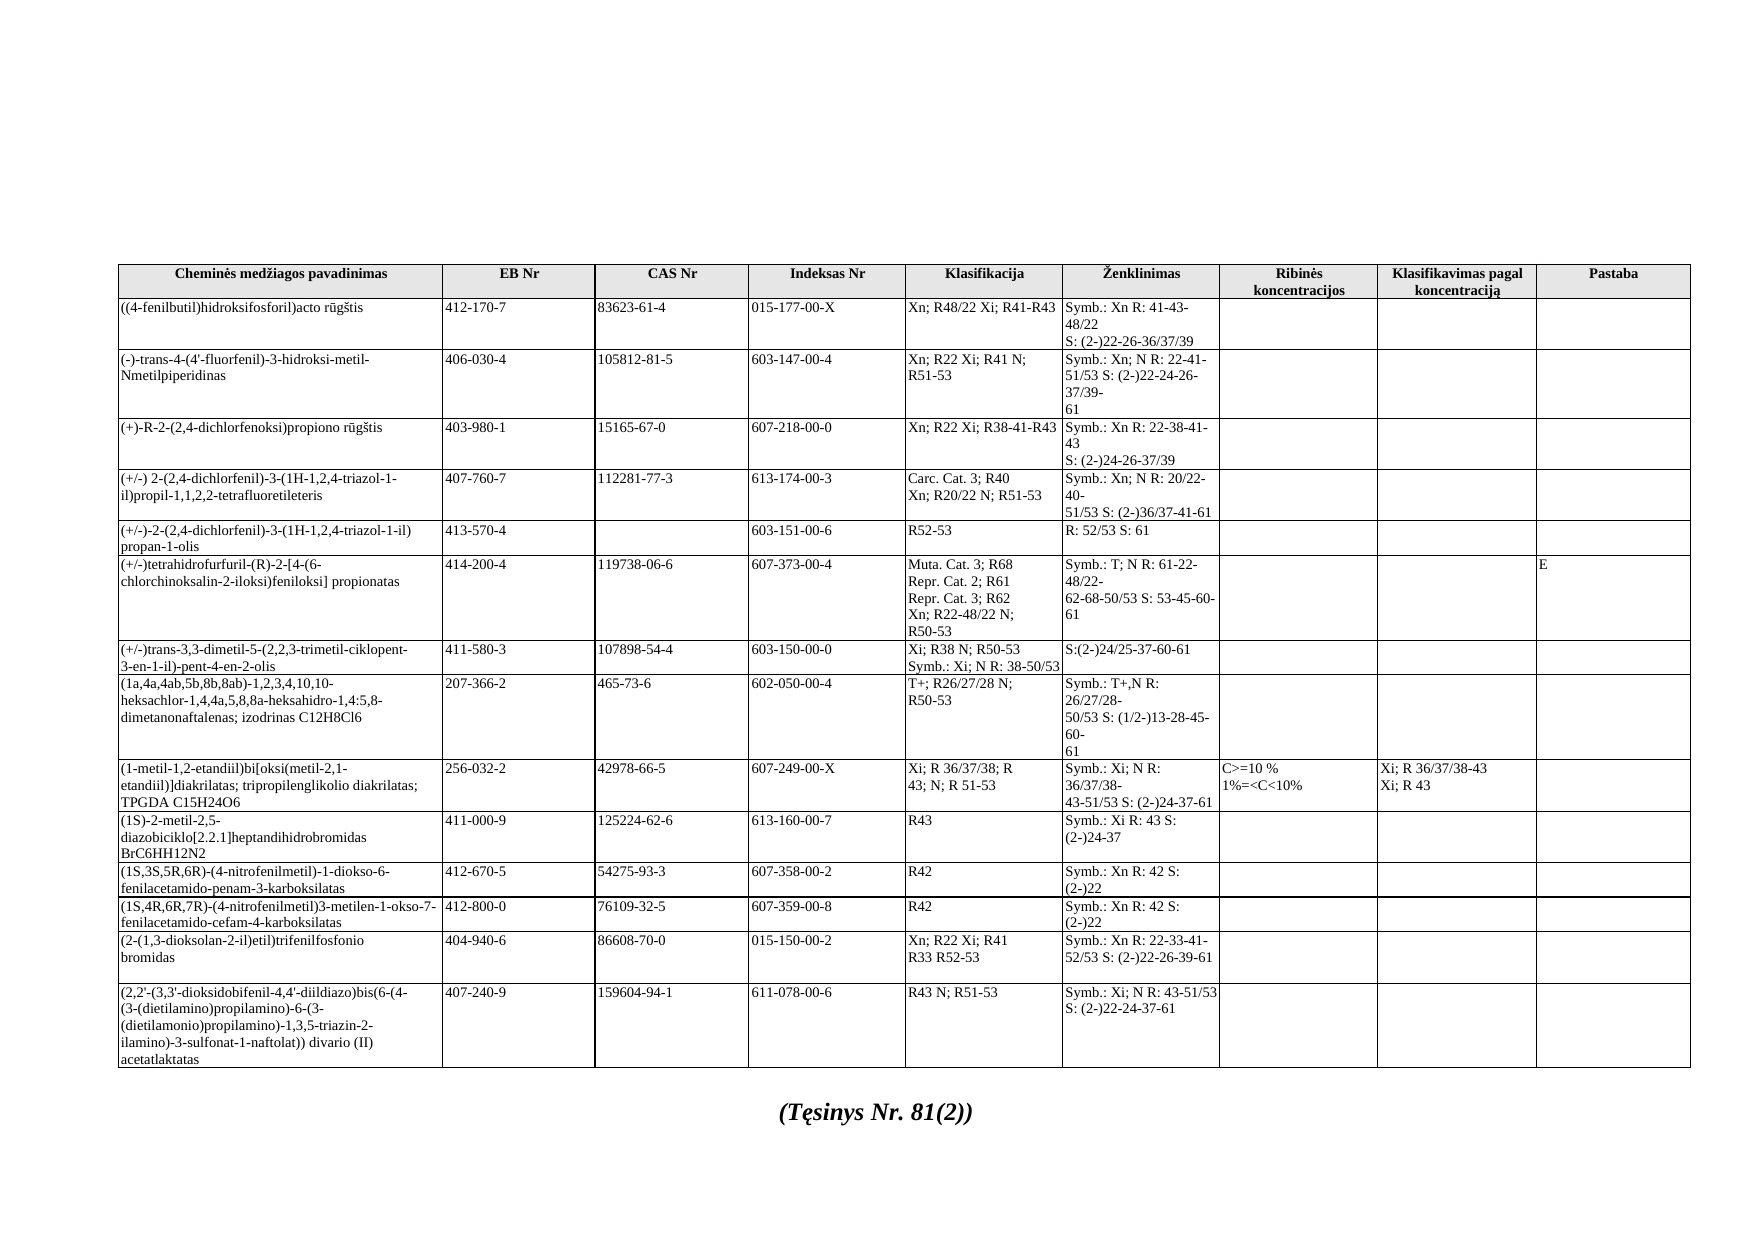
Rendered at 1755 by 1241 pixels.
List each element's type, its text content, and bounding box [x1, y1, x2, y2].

table_cell [1537, 863, 1690, 896]
table_cell Symb.: Xn R: 41-43-48/22 S: (2-)22-26-36/37/39 [1063, 299, 1219, 349]
table_cell [1378, 470, 1536, 520]
table_header EB Nr [443, 265, 594, 298]
table_cell 607-218-00-0 [749, 419, 905, 469]
table_cell R43 N; R51-53 [906, 984, 1062, 1067]
table_cell Xi; R38 N; R50-53 Symb.: Xi; N R: 38-50/53 [906, 641, 1062, 674]
table_cell [1378, 641, 1536, 674]
table_cell Carc. Cat. 3; R40 Xn; R20/22 N; R51-53 [906, 470, 1062, 520]
table_cell 403-980-1 [443, 419, 594, 469]
table_cell 015-150-00-2 [749, 932, 905, 982]
table_cell (+)-R-2-(2,4-dichlorfenoksi)propiono rūgštis [119, 419, 442, 469]
table_cell 42978-66-5 [596, 760, 748, 811]
table_cell [1220, 984, 1377, 1067]
table_cell 411-580-3 [443, 641, 594, 674]
table_cell [1378, 898, 1536, 931]
table_cell (+/-)trans-3,3-dimetil-5-(2,2,3-trimetil-ciklopent- 3-en-1-il)-pent-4-en-2-olis [119, 641, 442, 674]
table_header Ženklinimas [1063, 265, 1219, 298]
table_cell R52-53 [906, 521, 1062, 555]
table_cell Symb.: Xi R: 43 S: (2-)24-37 [1063, 812, 1219, 862]
table_cell 411-000-9 [443, 812, 594, 862]
table_cell [1537, 760, 1690, 811]
table_cell (2,2'-(3,3'-dioksidobifenil-4,4'-diildiazo)bis(6-(4- (3-(dietilamino)propilamino)-6-(3- (dietilamonio)propilamino)-1,3,5-triazin-2- ilamino)-3-sulfonat-1-naftolat)) divario (II) acetatlaktatas [119, 984, 442, 1067]
table_header Klasifikavimas pagal koncentraciją [1378, 265, 1536, 298]
table_cell (1S,3S,5R,6R)-(4-nitrofenilmetil)-1-diokso-6- fenilacetamido-penam-3-karboksilatas [119, 863, 442, 896]
table_cell 603-150-00-0 [749, 641, 905, 674]
table_cell 256-032-2 [443, 760, 594, 811]
table_cell 105812-81-5 [596, 350, 748, 417]
table_cell R: 52/53 S: 61 [1063, 521, 1219, 555]
table_cell Xi; R 36/37/38; R 43; N; R 51-53 [906, 760, 1062, 811]
table_cell [1378, 984, 1536, 1067]
table_cell 413-570-4 [443, 521, 594, 555]
table_cell [1537, 984, 1690, 1067]
table_cell E [1537, 556, 1690, 640]
table_cell [1220, 641, 1377, 674]
table_cell [1220, 521, 1377, 555]
table_cell 603-151-00-6 [749, 521, 905, 555]
table_cell [1378, 932, 1536, 982]
table_cell (+/-)tetrahidrofurfuril-(R)-2-[4-(6- chlorchinoksalin-2-iloksi)feniloksi] propionatas [119, 556, 442, 640]
table_cell (+/-)-2-(2,4-dichlorfenil)-3-(1H-1,2,4-triazol-1-il) propan-1-olis [119, 521, 442, 555]
table_cell Symb.: Xn R: 22-38-41-43 S: (2-)24-26-37/39 [1063, 419, 1219, 469]
table_cell 86608-70-0 [596, 932, 748, 982]
text (Tęsinys Nr. 81(2)) [118, 1097, 1636, 1126]
table_cell [1220, 812, 1377, 862]
table_cell 414-200-4 [443, 556, 594, 640]
table_cell [1537, 641, 1690, 674]
table_cell Xn; R22 Xi; R41 R33 R52-53 [906, 932, 1062, 982]
table_cell [1220, 350, 1377, 417]
table_cell 607-358-00-2 [749, 863, 905, 896]
table_cell 83623-61-4 [596, 299, 748, 349]
table_cell Symb.: Xn R: 22-33-41- 52/53 S: (2-)22-26-39-61 [1063, 932, 1219, 982]
table_cell Xn; R48/22 Xi; R41-R43 [906, 299, 1062, 349]
table_cell R43 [906, 812, 1062, 862]
table_cell [1378, 863, 1536, 896]
table_cell 407-760-7 [443, 470, 594, 520]
table_cell Xn; R22 Xi; R38-41-R43 [906, 419, 1062, 469]
table_cell Muta. Cat. 3; R68 Repr. Cat. 2; R61 Repr. Cat. 3; R62 Xn; R22-48/22 N; R50-53 [906, 556, 1062, 640]
table_cell 603-147-00-4 [749, 350, 905, 417]
table_cell Symb.: Xn R: 42 S: (2-)22 [1063, 898, 1219, 931]
table_cell 607-249-00-X [749, 760, 905, 811]
table_cell [1378, 350, 1536, 417]
table_cell [1220, 470, 1377, 520]
table_cell 112281-77-3 [596, 470, 748, 520]
table_cell 76109-32-5 [596, 898, 748, 931]
table_cell [1220, 675, 1377, 759]
table_cell 015-177-00-X [749, 299, 905, 349]
table_cell Symb.: T+,N R: 26/27/28- 50/53 S: (1/2-)13-28-45-60- 61 [1063, 675, 1219, 759]
table_cell [1537, 521, 1690, 555]
table_cell (1S,4R,6R,7R)-(4-nitrofenilmetil)3-metilen-1-okso-7-fenilacetamido-cefam-4-karboksilatas [119, 898, 442, 931]
table_cell Symb.: Xn; N R: 22-41- 51/53 S: (2-)22-24-26-37/39- 61 [1063, 350, 1219, 417]
table_cell Symb.: T; N R: 61-22-48/22- 62-68-50/53 S: 53-45-60-61 [1063, 556, 1219, 640]
table_cell Symb.: Xn R: 42 S: (2-)22 [1063, 863, 1219, 896]
table_cell [1537, 299, 1690, 349]
table_cell (-)-trans-4-(4'-fluorfenil)-3-hidroksi-metil-Nmetilpiperidinas [119, 350, 442, 417]
table_cell [596, 521, 748, 555]
table_cell (1S)-2-metil-2,5- diazobiciklo[2.2.1]heptandihidrobromidas BrC6HH12N2 [119, 812, 442, 862]
table_cell [1537, 419, 1690, 469]
table_cell 107898-54-4 [596, 641, 748, 674]
table_cell [1378, 556, 1536, 640]
table_cell [1378, 812, 1536, 862]
table_header Pastaba [1537, 265, 1690, 298]
table_cell [1378, 675, 1536, 759]
table_cell 602-050-00-4 [749, 675, 905, 759]
table_cell [1537, 812, 1690, 862]
table_cell (1-metil-1,2-etandiil)bi[oksi(metil-2,1-etandiil)]diakrilatas; tripropilenglikolio diakrilatas; TPGDA C15H24O6 [119, 760, 442, 811]
table_cell 407-240-9 [443, 984, 594, 1067]
table_header Indeksas Nr [749, 265, 905, 298]
table_cell 207-366-2 [443, 675, 594, 759]
table_cell 611-078-00-6 [749, 984, 905, 1067]
table_cell (1a,4a,4ab,5b,8b,8ab)-1,2,3,4,10,10- heksachlor-1,4,4a,5,8,8a-heksahidro-1,4:5,8- dimetanonaftalenas; izodrinas C12H8Cl6 [119, 675, 442, 759]
table_cell [1378, 299, 1536, 349]
table_cell 613-174-00-3 [749, 470, 905, 520]
table_cell [1378, 521, 1536, 555]
table_cell [1378, 419, 1536, 469]
table_header Cheminės medžiagos pavadinimas [119, 265, 442, 298]
table_cell 412-800-0 [443, 898, 594, 931]
table_cell [1220, 863, 1377, 896]
table_cell R42 [906, 863, 1062, 896]
table_cell 412-670-5 [443, 863, 594, 896]
table_cell [1537, 675, 1690, 759]
table_cell Symb.: Xi; N R: 36/37/38- 43-51/53 S: (2-)24-37-61 [1063, 760, 1219, 811]
table_cell [1220, 299, 1377, 349]
table_cell 412-170-7 [443, 299, 594, 349]
table_cell T+; R26/27/28 N; R50-53 [906, 675, 1062, 759]
table_cell Symb.: Xn; N R: 20/22-40- 51/53 S: (2-)36/37-41-61 [1063, 470, 1219, 520]
table_cell Xi; R 36/37/38-43 Xi; R 43 [1378, 760, 1536, 811]
table_cell 404-940-6 [443, 932, 594, 982]
table_cell 465-73-6 [596, 675, 748, 759]
table_cell 159604-94-1 [596, 984, 748, 1067]
table_cell [1537, 932, 1690, 982]
table_cell 15165-67-0 [596, 419, 748, 469]
table_cell (2-(1,3-dioksolan-2-il)etil)trifenilfosfonio bromidas [119, 932, 442, 982]
table_cell 406-030-4 [443, 350, 594, 417]
table_cell R42 [906, 898, 1062, 931]
table_cell 54275-93-3 [596, 863, 748, 896]
table_cell [1537, 470, 1690, 520]
table_cell [1537, 350, 1690, 417]
table_cell (+/-) 2-(2,4-dichlorfenil)-3-(1H-1,2,4-triazol-1- il)propil-1,1,2,2-tetrafluoretileteris [119, 470, 442, 520]
table_cell [1220, 932, 1377, 982]
table_cell 125224-62-6 [596, 812, 748, 862]
table_cell Symb.: Xi; N R: 43-51/53 S: (2-)22-24-37-61 [1063, 984, 1219, 1067]
table_cell [1220, 419, 1377, 469]
table_cell 607-359-00-8 [749, 898, 905, 931]
table_cell 607-373-00-4 [749, 556, 905, 640]
table_cell C>=10 % 1%=<C<10% [1220, 760, 1377, 811]
table_cell [1220, 556, 1377, 640]
table_header Ribinės koncentracijos [1220, 265, 1377, 298]
table_header Klasifikacija [906, 265, 1062, 298]
table_cell [1537, 898, 1690, 931]
table_cell ((4-fenilbutil)hidroksifosforil)acto rūgštis [119, 299, 442, 349]
table_header CAS Nr [596, 265, 748, 298]
table_cell Xn; R22 Xi; R41 N; R51-53 [906, 350, 1062, 417]
table_cell 119738-06-6 [596, 556, 748, 640]
table_cell [1220, 898, 1377, 931]
table_cell S:(2-)24/25-37-60-61 [1063, 641, 1219, 674]
table_cell 613-160-00-7 [749, 812, 905, 862]
